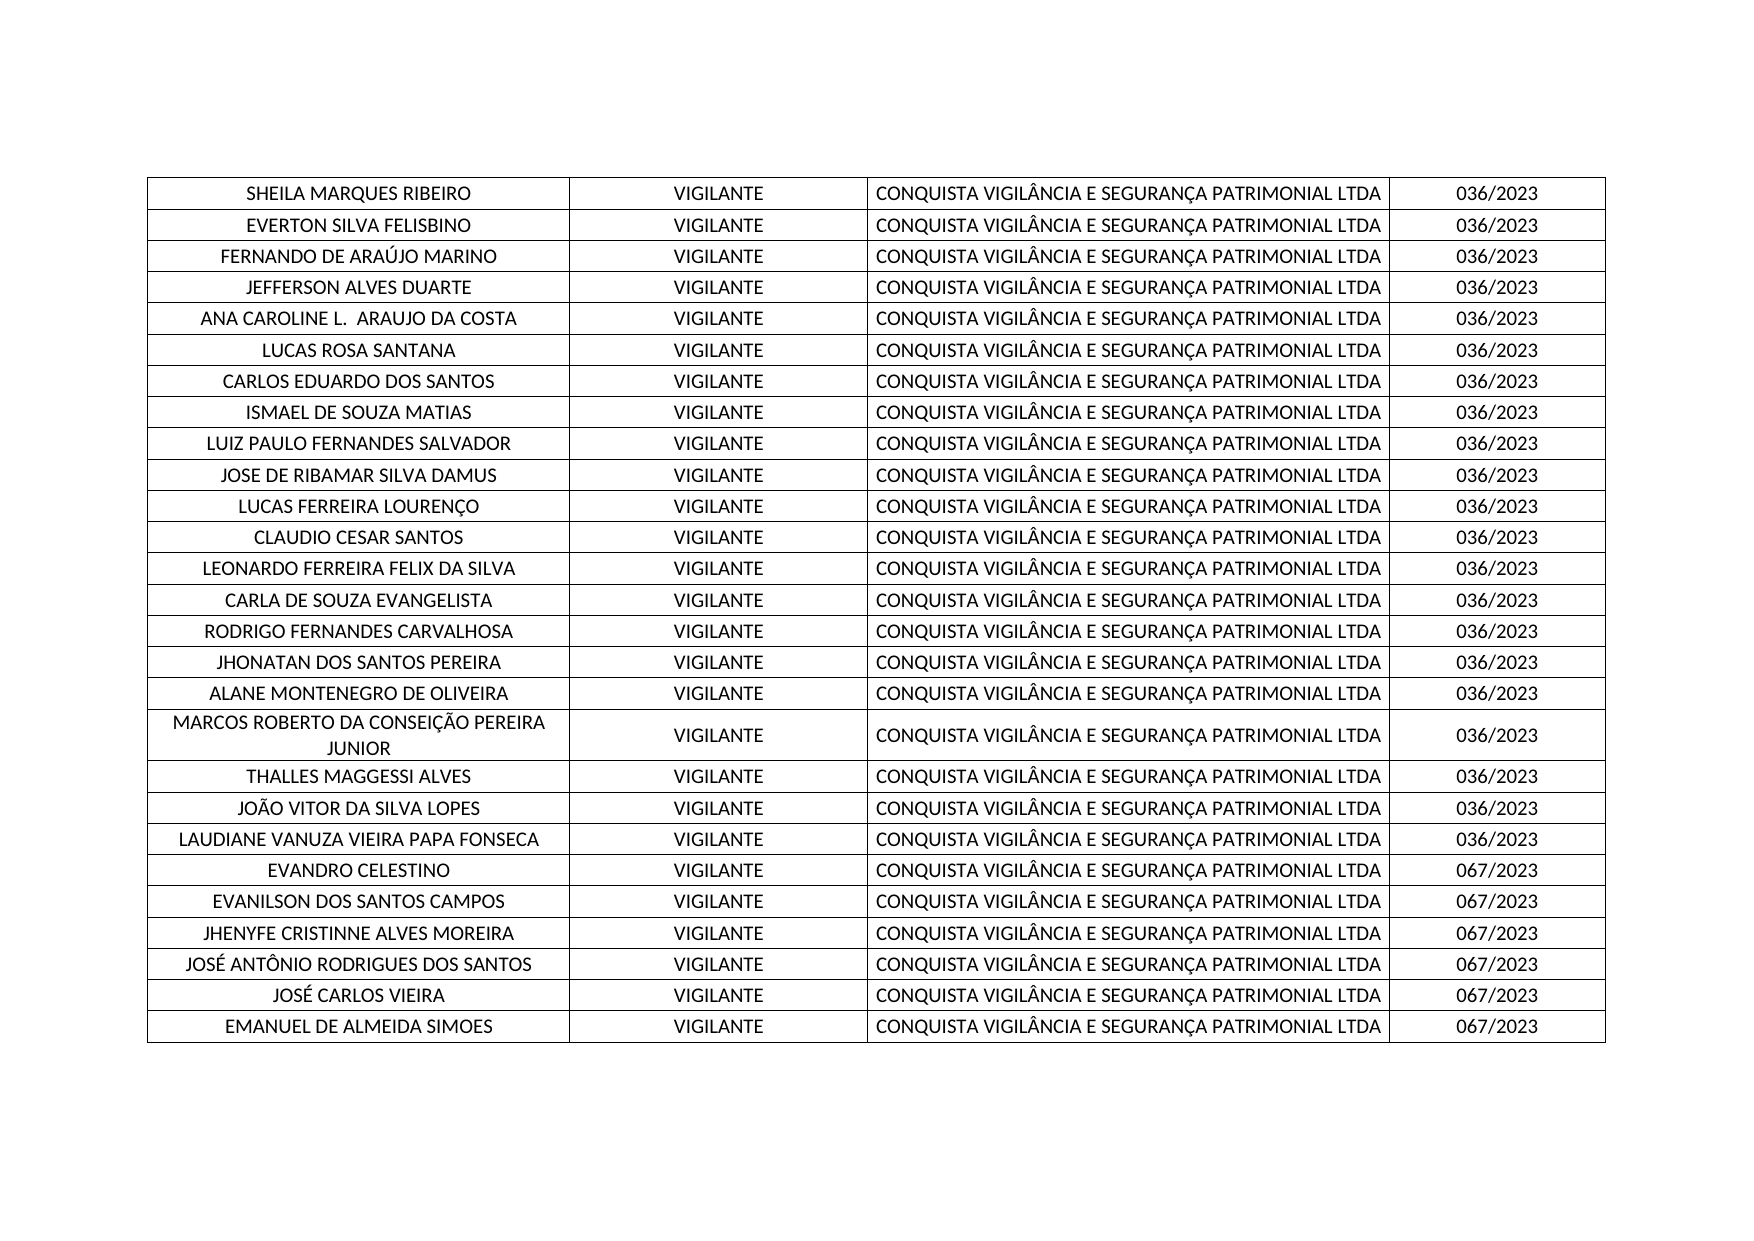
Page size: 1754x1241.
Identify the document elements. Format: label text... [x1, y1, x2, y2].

table_cell CONQUISTA VIGILÂNCIA E SEGURANÇA PATRIMONIAL LTDA [868, 428, 1389, 458]
table_cell CONQUISTA VIGILÂNCIA E SEGURANÇA PATRIMONIAL LTDA [868, 1011, 1389, 1042]
table_cell 036/2023 [1390, 491, 1605, 521]
table_cell THALLES MAGGESSI ALVES [148, 761, 569, 792]
table_cell VIGILANTE [570, 397, 867, 427]
table_cell 067/2023 [1390, 855, 1605, 885]
table_cell VIGILANTE [570, 366, 867, 396]
table_cell CONQUISTA VIGILÂNCIA E SEGURANÇA PATRIMONIAL LTDA [868, 886, 1389, 917]
table_cell 036/2023 [1390, 335, 1605, 365]
table_cell CONQUISTA VIGILÂNCIA E SEGURANÇA PATRIMONIAL LTDA [868, 397, 1389, 427]
table_cell CARLA DE SOUZA EVANGELISTA [148, 585, 569, 615]
table_cell SHEILA MARQUES RIBEIRO [148, 178, 569, 208]
table_cell JOÃO VITOR DA SILVA LOPES [148, 793, 569, 823]
table_cell CONQUISTA VIGILÂNCIA E SEGURANÇA PATRIMONIAL LTDA [868, 793, 1389, 823]
table_cell JEFFERSON ALVES DUARTE [148, 272, 569, 302]
table_cell 036/2023 [1390, 678, 1605, 708]
table_cell VIGILANTE [570, 241, 867, 271]
table_cell CONQUISTA VIGILÂNCIA E SEGURANÇA PATRIMONIAL LTDA [868, 855, 1389, 885]
table_cell CONQUISTA VIGILÂNCIA E SEGURANÇA PATRIMONIAL LTDA [868, 824, 1389, 854]
table_cell VIGILANTE [570, 886, 867, 917]
table_cell CONQUISTA VIGILÂNCIA E SEGURANÇA PATRIMONIAL LTDA [868, 491, 1389, 521]
table_cell CONQUISTA VIGILÂNCIA E SEGURANÇA PATRIMONIAL LTDA [868, 585, 1389, 615]
table_cell ANA CAROLINE L. ARAUJO DA COSTA [148, 303, 569, 333]
table_cell 036/2023 [1390, 428, 1605, 458]
table_cell VIGILANTE [570, 949, 867, 979]
table_cell 036/2023 [1390, 210, 1605, 240]
table_cell 036/2023 [1390, 241, 1605, 271]
table_cell VIGILANTE [570, 522, 867, 552]
table_cell MARCOS ROBERTO DA CONSEIÇÃO PEREIRA JUNIOR [148, 710, 569, 760]
table_cell CLAUDIO CESAR SANTOS [148, 522, 569, 552]
table_cell 036/2023 [1390, 616, 1605, 646]
table_cell 036/2023 [1390, 647, 1605, 677]
table_cell VIGILANTE [570, 303, 867, 333]
table_cell VIGILANTE [570, 616, 867, 646]
table_cell 067/2023 [1390, 1011, 1605, 1042]
table_cell 036/2023 [1390, 303, 1605, 333]
table_cell VIGILANTE [570, 460, 867, 490]
table_cell CONQUISTA VIGILÂNCIA E SEGURANÇA PATRIMONIAL LTDA [868, 647, 1389, 677]
table_cell CONQUISTA VIGILÂNCIA E SEGURANÇA PATRIMONIAL LTDA [868, 241, 1389, 271]
table_cell CONQUISTA VIGILÂNCIA E SEGURANÇA PATRIMONIAL LTDA [868, 335, 1389, 365]
table_cell CONQUISTA VIGILÂNCIA E SEGURANÇA PATRIMONIAL LTDA [868, 272, 1389, 302]
table_cell VIGILANTE [570, 553, 867, 583]
table_cell VIGILANTE [570, 585, 867, 615]
table_cell 036/2023 [1390, 793, 1605, 823]
table_cell VIGILANTE [570, 647, 867, 677]
table_cell RODRIGO FERNANDES CARVALHOSA [148, 616, 569, 646]
table_cell 036/2023 [1390, 824, 1605, 854]
table_cell CONQUISTA VIGILÂNCIA E SEGURANÇA PATRIMONIAL LTDA [868, 460, 1389, 490]
table_cell LUCAS FERREIRA LOURENÇO [148, 491, 569, 521]
table_cell 036/2023 [1390, 585, 1605, 615]
table_cell CONQUISTA VIGILÂNCIA E SEGURANÇA PATRIMONIAL LTDA [868, 949, 1389, 979]
table_cell CONQUISTA VIGILÂNCIA E SEGURANÇA PATRIMONIAL LTDA [868, 761, 1389, 792]
table_cell 036/2023 [1390, 272, 1605, 302]
table_cell CONQUISTA VIGILÂNCIA E SEGURANÇA PATRIMONIAL LTDA [868, 522, 1389, 552]
table_cell VIGILANTE [570, 761, 867, 792]
table_cell CONQUISTA VIGILÂNCIA E SEGURANÇA PATRIMONIAL LTDA [868, 210, 1389, 240]
table_cell CONQUISTA VIGILÂNCIA E SEGURANÇA PATRIMONIAL LTDA [868, 366, 1389, 396]
table_cell EVANDRO CELESTINO [148, 855, 569, 885]
table_cell JHONATAN DOS SANTOS PEREIRA [148, 647, 569, 677]
table_cell EVERTON SILVA FELISBINO [148, 210, 569, 240]
table_cell CONQUISTA VIGILÂNCIA E SEGURANÇA PATRIMONIAL LTDA [868, 616, 1389, 646]
table_cell JOSÉ ANTÔNIO RODRIGUES DOS SANTOS [148, 949, 569, 979]
table_cell CARLOS EDUARDO DOS SANTOS [148, 366, 569, 396]
table_cell ISMAEL DE SOUZA MATIAS [148, 397, 569, 427]
table_cell 036/2023 [1390, 553, 1605, 583]
table_cell 036/2023 [1390, 710, 1605, 760]
table_cell CONQUISTA VIGILÂNCIA E SEGURANÇA PATRIMONIAL LTDA [868, 553, 1389, 583]
table_cell 036/2023 [1390, 460, 1605, 490]
table_cell CONQUISTA VIGILÂNCIA E SEGURANÇA PATRIMONIAL LTDA [868, 710, 1389, 760]
table_cell VIGILANTE [570, 855, 867, 885]
table_cell 036/2023 [1390, 397, 1605, 427]
table_cell 067/2023 [1390, 918, 1605, 948]
table_cell LAUDIANE VANUZA VIEIRA PAPA FONSECA [148, 824, 569, 854]
table_cell 036/2023 [1390, 178, 1605, 208]
table_cell VIGILANTE [570, 824, 867, 854]
table_cell CONQUISTA VIGILÂNCIA E SEGURANÇA PATRIMONIAL LTDA [868, 980, 1389, 1010]
table_cell ALANE MONTENEGRO DE OLIVEIRA [148, 678, 569, 708]
table_cell EMANUEL DE ALMEIDA SIMOES [148, 1011, 569, 1042]
table_cell 036/2023 [1390, 366, 1605, 396]
table_cell VIGILANTE [570, 272, 867, 302]
table_cell VIGILANTE [570, 710, 867, 760]
table_cell JHENYFE CRISTINNE ALVES MOREIRA [148, 918, 569, 948]
table_cell LUIZ PAULO FERNANDES SALVADOR [148, 428, 569, 458]
table_cell 067/2023 [1390, 980, 1605, 1010]
table_cell CONQUISTA VIGILÂNCIA E SEGURANÇA PATRIMONIAL LTDA [868, 303, 1389, 333]
table_cell 036/2023 [1390, 522, 1605, 552]
table_cell CONQUISTA VIGILÂNCIA E SEGURANÇA PATRIMONIAL LTDA [868, 918, 1389, 948]
table_cell EVANILSON DOS SANTOS CAMPOS [148, 886, 569, 917]
table_cell VIGILANTE [570, 210, 867, 240]
table_cell 067/2023 [1390, 886, 1605, 917]
table_cell 067/2023 [1390, 949, 1605, 979]
table_cell VIGILANTE [570, 1011, 867, 1042]
table_cell CONQUISTA VIGILÂNCIA E SEGURANÇA PATRIMONIAL LTDA [868, 678, 1389, 708]
table_cell VIGILANTE [570, 335, 867, 365]
table_cell VIGILANTE [570, 491, 867, 521]
table_cell JOSE DE RIBAMAR SILVA DAMUS [148, 460, 569, 490]
table_cell VIGILANTE [570, 178, 867, 208]
table_cell VIGILANTE [570, 918, 867, 948]
table_cell LUCAS ROSA SANTANA [148, 335, 569, 365]
table_cell CONQUISTA VIGILÂNCIA E SEGURANÇA PATRIMONIAL LTDA [868, 178, 1389, 208]
table_cell VIGILANTE [570, 980, 867, 1010]
table_cell JOSÉ CARLOS VIEIRA [148, 980, 569, 1010]
table_cell VIGILANTE [570, 428, 867, 458]
table_cell LEONARDO FERREIRA FELIX DA SILVA [148, 553, 569, 583]
table_cell VIGILANTE [570, 678, 867, 708]
table_cell VIGILANTE [570, 793, 867, 823]
table_cell 036/2023 [1390, 761, 1605, 792]
table_cell FERNANDO DE ARAÚJO MARINO [148, 241, 569, 271]
